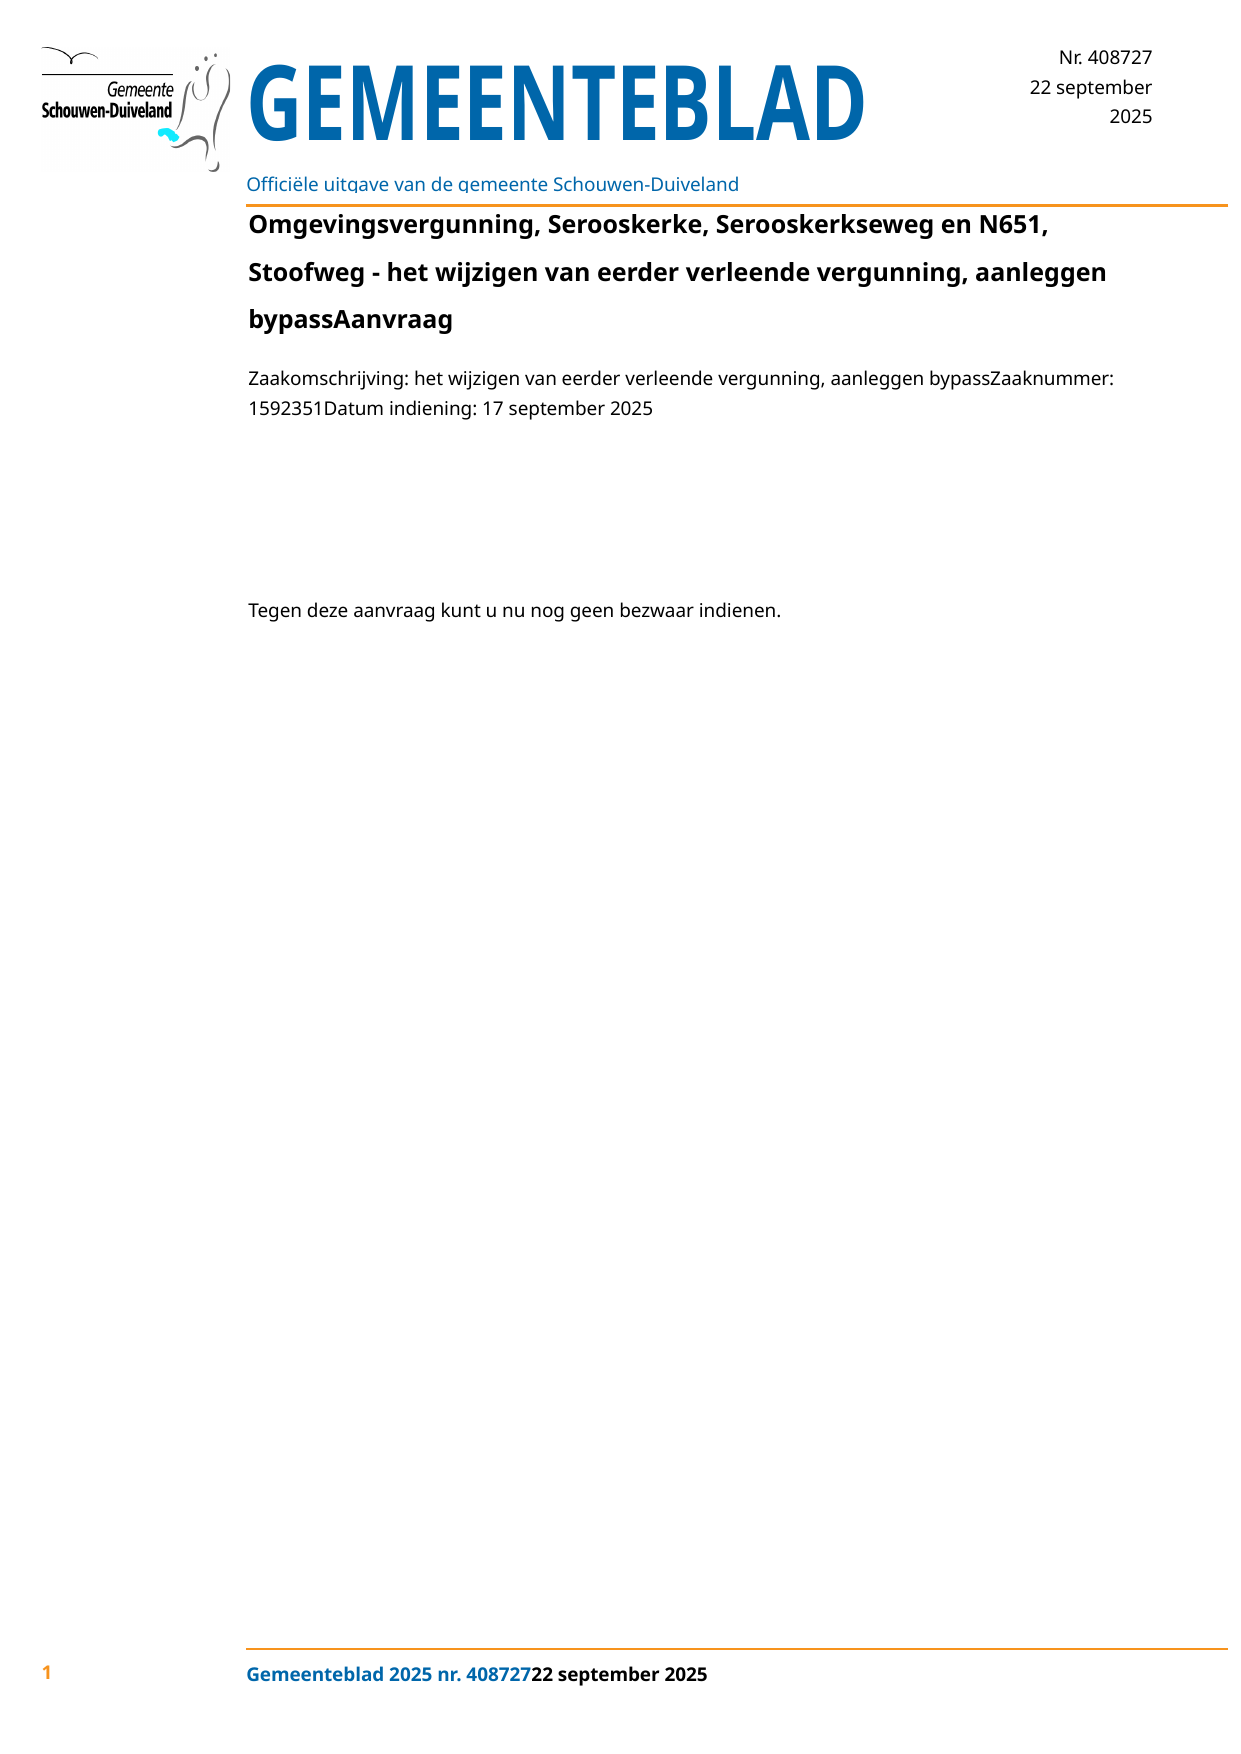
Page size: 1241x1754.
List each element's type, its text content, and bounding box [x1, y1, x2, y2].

text Zaakomschrijving: het wijzigen van eerder verleende vergunning, aanleggen bypassZaaknummer: 1592351Datum indiening: 17 september 2025 [248, 366, 1152, 421]
picture [41, 47, 231, 172]
text Omgevingsvergunning, Serooskerke, Serooskerkseweg en N651, Stoofweg - het wijzigen van eerder verleende vergunning, aanleggen bypassAanvraag [248, 207, 1152, 336]
text Tegen deze aanvraag kunt u nu nog geen bezwaar indienen. [248, 597, 1152, 622]
